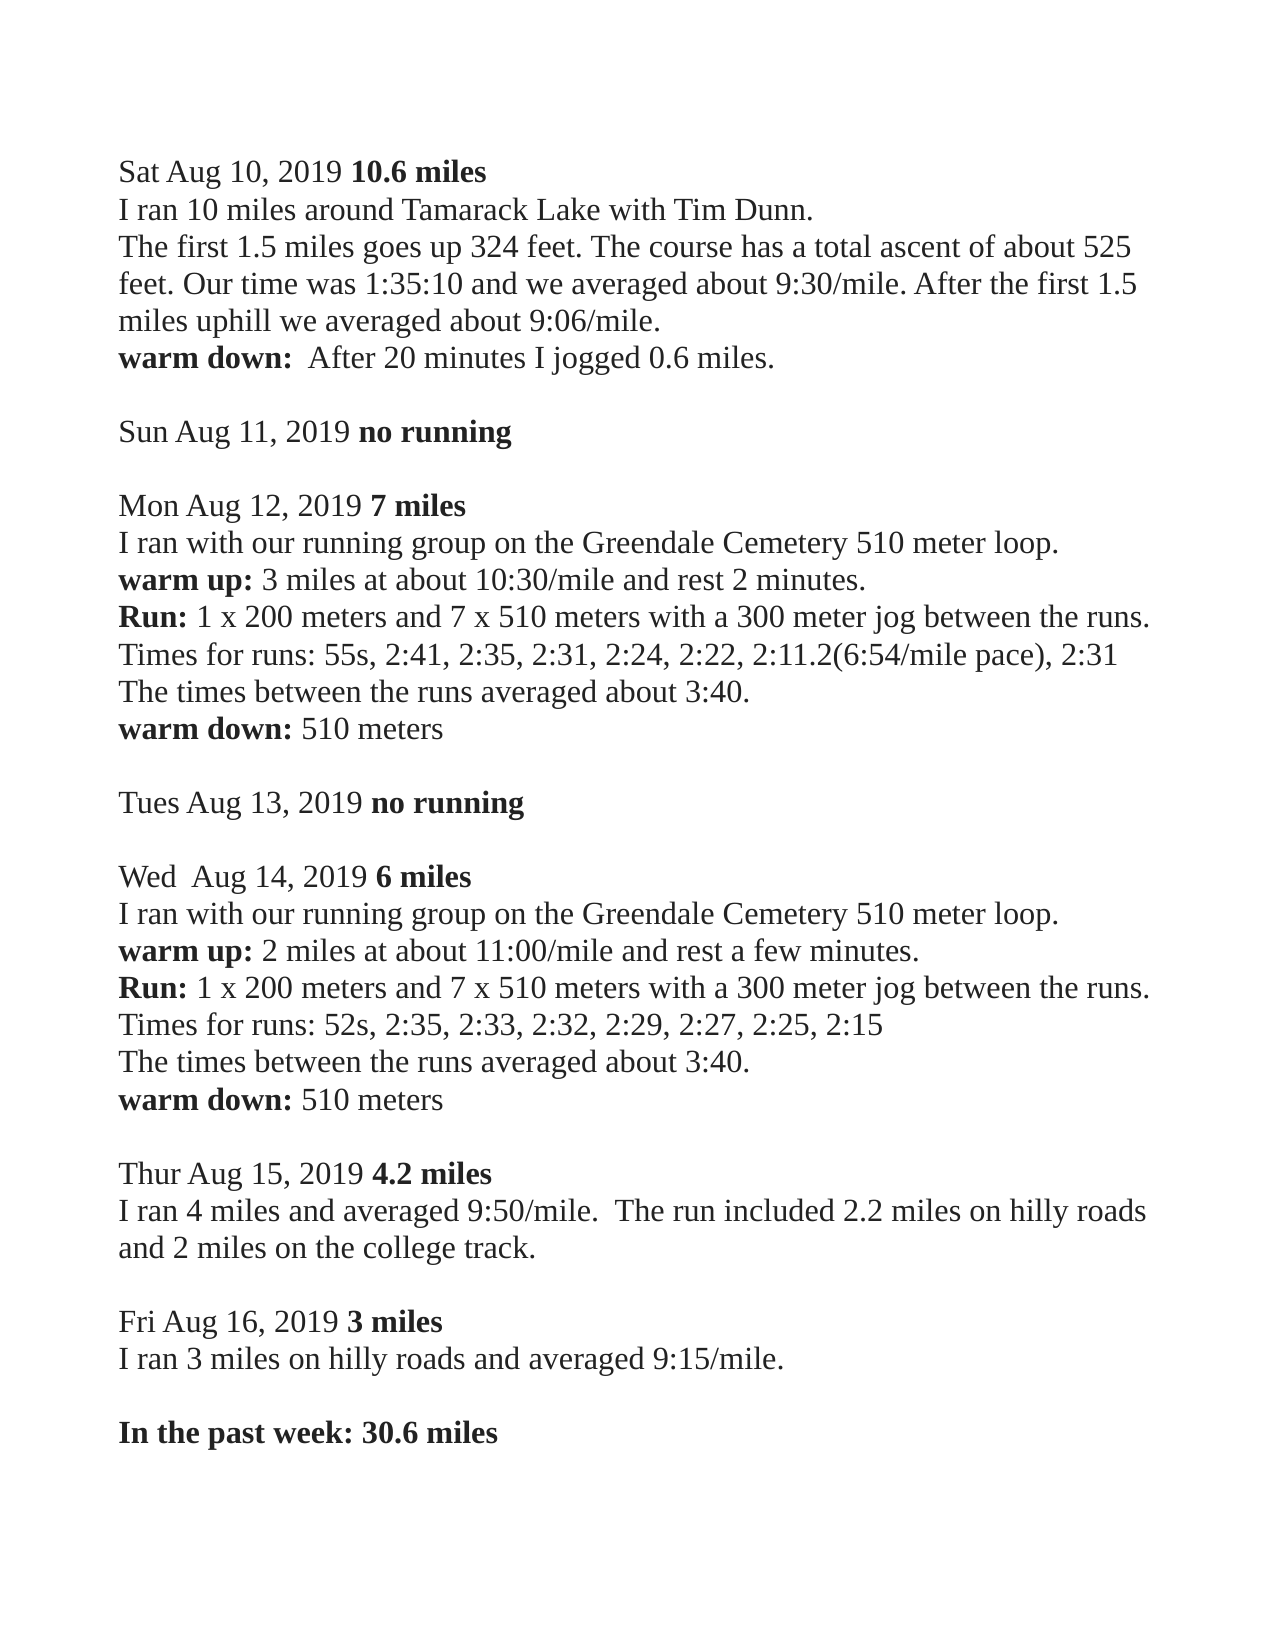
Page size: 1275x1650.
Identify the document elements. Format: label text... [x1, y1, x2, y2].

text I ran 10 miles around Tamarack Lake with Tim Dunn. [118, 190, 1161, 227]
text I ran with our running group on the Greendale Cemetery 510 meter loop. [118, 524, 1161, 561]
text Wed Aug 14, 2019 6 miles [118, 857, 1161, 894]
text Sun Aug 11, 2019 no running [118, 412, 1161, 449]
text The first 1.5 miles goes up 324 feet. The course has a total ascent of about 525 feet. Our time was 1:35:10 and we averaged about 9:30/mile. After the first 1.5 miles uphill we averaged about 9:06/mile. [118, 227, 1161, 338]
text warm down: After 20 minutes I jogged 0.6 miles. [118, 338, 1161, 375]
text I ran 3 miles on hilly roads and averaged 9:15/mile. [118, 1339, 1161, 1377]
text I ran 4 miles and averaged 9:50/mile. The run included 2.2 miles on hilly roads and 2 miles on the college track. [118, 1191, 1161, 1265]
text warm down: 510 meters [118, 709, 1161, 746]
text Run: 1 x 200 meters and 7 x 510 meters with a 300 meter jog between the runs. [118, 969, 1161, 1006]
text Times for runs: 55s, 2:41, 2:35, 2:31, 2:24, 2:22, 2:11.2(6:54/mile pace), 2:31 [118, 635, 1161, 672]
text In the past week: 30.6 miles [118, 1414, 1161, 1451]
text I ran with our running group on the Greendale Cemetery 510 meter loop. [118, 894, 1161, 932]
text warm up: 2 miles at about 11:00/mile and rest a few minutes. [118, 932, 1161, 969]
text Thur Aug 15, 2019 4.2 miles [118, 1154, 1161, 1191]
text Mon Aug 12, 2019 7 miles [118, 487, 1161, 524]
text warm down: 510 meters [118, 1080, 1161, 1117]
text Tues Aug 13, 2019 no running [118, 783, 1161, 820]
text warm up: 3 miles at about 10:30/mile and rest 2 minutes. [118, 561, 1161, 598]
text The times between the runs averaged about 3:40. [118, 1043, 1161, 1080]
text Times for runs: 52s, 2:35, 2:33, 2:32, 2:29, 2:27, 2:25, 2:15 [118, 1006, 1161, 1043]
text The times between the runs averaged about 3:40. [118, 672, 1161, 709]
text Fri Aug 16, 2019 3 miles [118, 1302, 1161, 1339]
text Run: 1 x 200 meters and 7 x 510 meters with a 300 meter jog between the runs. [118, 598, 1161, 635]
text Sat Aug 10, 2019 10.6 miles [118, 153, 1161, 190]
